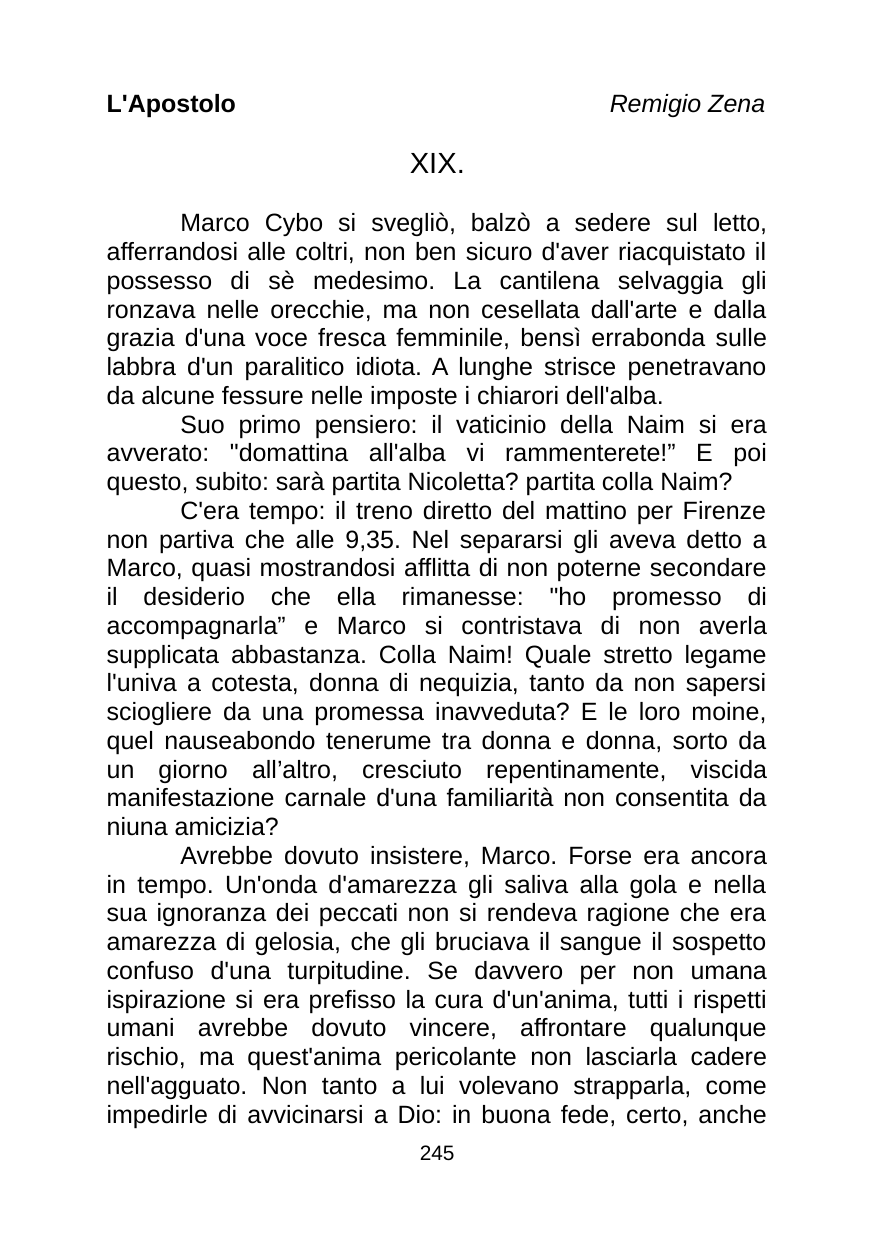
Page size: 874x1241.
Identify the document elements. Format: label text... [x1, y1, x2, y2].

text Avrebbe dovuto insistere, Marco. Forse era ancora in tempo. Un'onda d'amarezza gli saliva alla gola e nella sua ignoranza dei peccati non si rendeva ragione che era amarezza di gelosia, che gli bruciava il sangue il sospetto confuso d'una turpitudine. Se davvero per non umana ispirazione si era prefisso la cura d'un'anima, tutti i rispetti umani avrebbe dovuto vincere, affrontare qualunque rischio, ma quest'anima pericolante non lasciarla cadere nell'agguato. Non tanto a lui volevano strapparla, come impedirle di avvicinarsi a Dio: in buona fede, certo, anche [106, 841, 768, 1128]
text Marco Cybo si svegliò, balzò a sedere sul letto, afferrandosi alle coltri, non ben sicuro d'aver riacquistato il possesso di sè medesimo. La cantilena selvaggia gli ronzava nelle orecchie, ma non cesellata dall'arte e dalla grazia d'una voce fresca femminile, bensì errabonda sulle labbra d'un paralitico idiota. A lunghe strisce penetravano da alcune fessure nelle imposte i chiarori dell'alba. [106, 208, 768, 410]
text C'era tempo: il treno diretto del mattino per Firenze non partiva che alle 9,35. Nel separarsi gli aveva detto a Marco, quasi mostrandosi afflitta di non poterne secondare il desiderio che ella rimanesse: "ho promesso di accompagnarla” e Marco si contristava di non averla supplicata abbastanza. Colla Naim! Quale stretto legame l'univa a cotesta, donna di nequizia, tanto da non sapersi sciogliere da una promessa inavveduta? E le loro moine, quel nauseabondo tenerume tra donna e donna, sorto da un giorno all’altro, cresciuto repentinamente, viscida manifestazione carnale d'una familiarità non consentita da niuna amicizia? [106, 496, 768, 841]
subtitle XIX. [106, 146, 768, 180]
text Suo primo pensiero: il vaticinio della Naim si era avverato: "domattina all'alba vi rammenterete!” E poi questo, subito: sarà partita Nicoletta? partita colla Naim? [106, 410, 768, 496]
